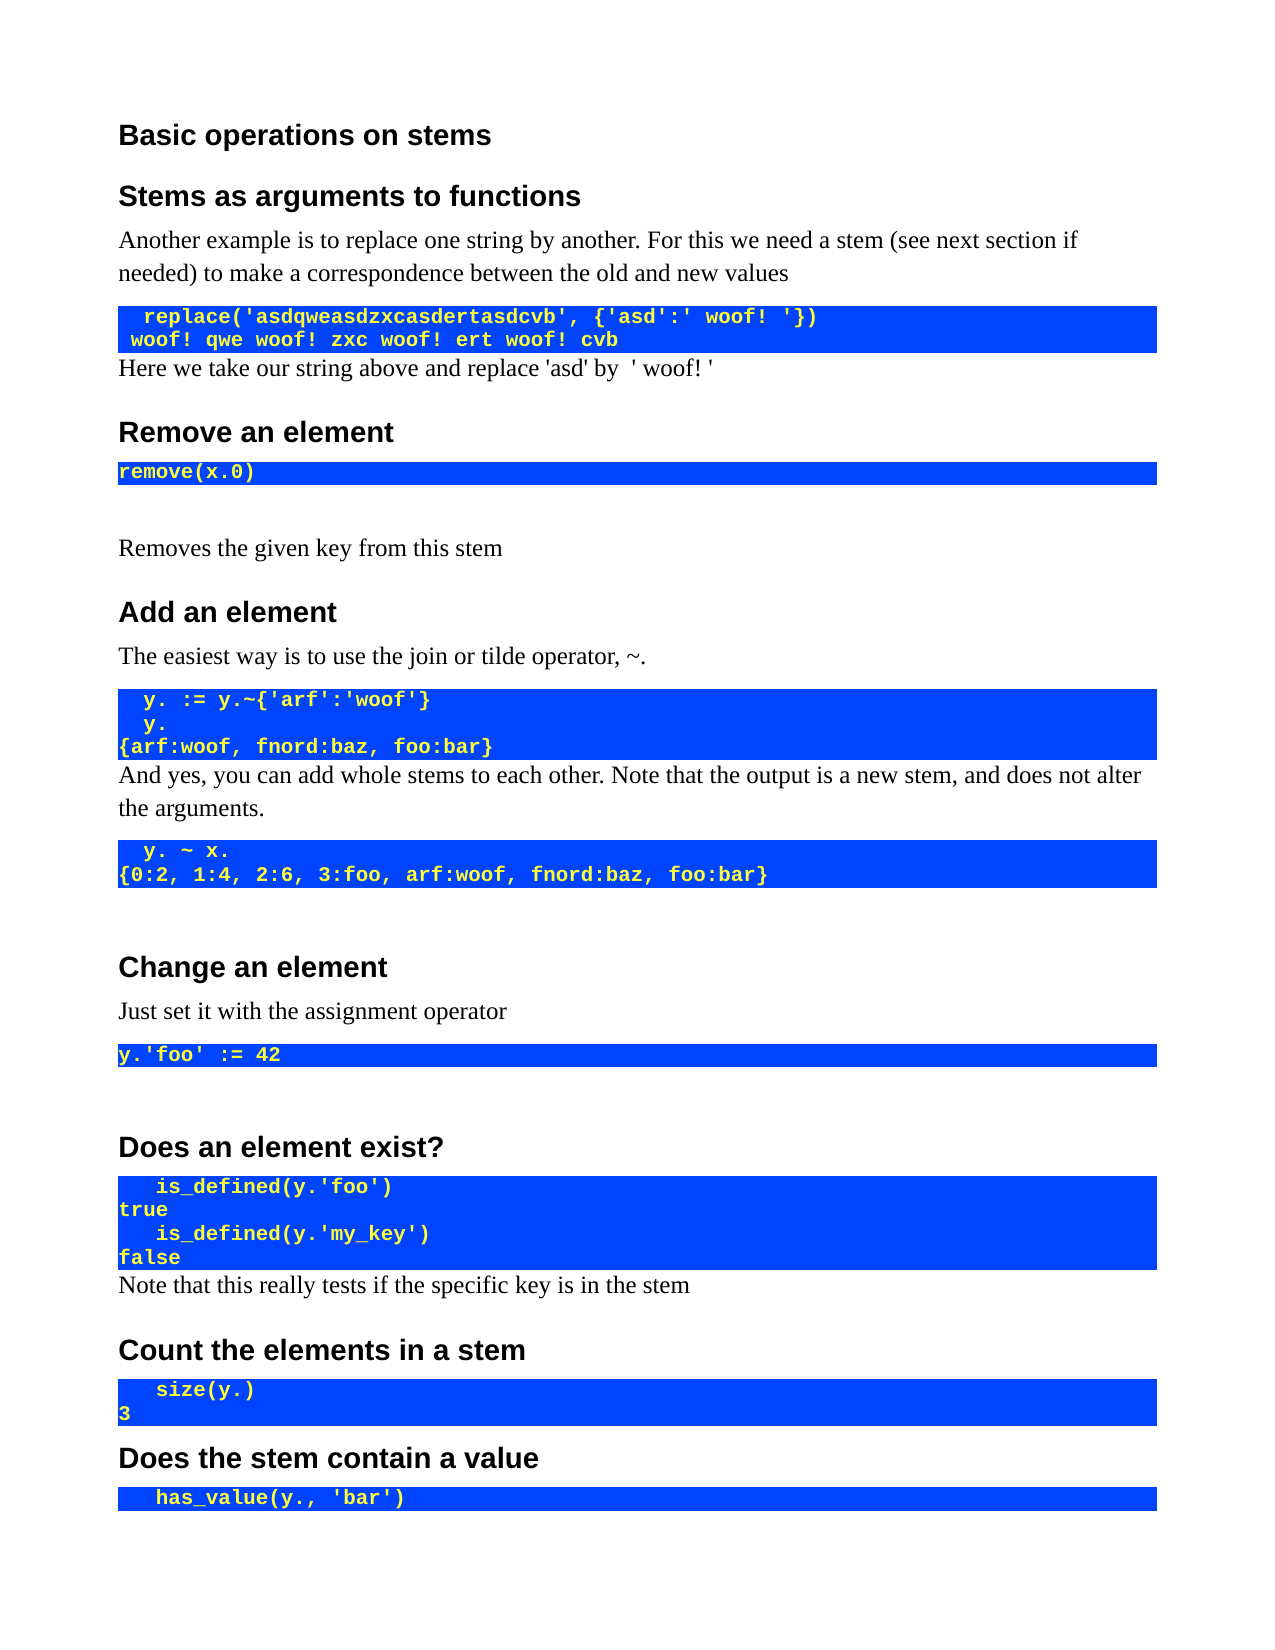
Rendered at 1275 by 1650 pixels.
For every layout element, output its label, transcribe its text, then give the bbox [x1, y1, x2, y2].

text And yes, you can add whole stems to each other. Note that the output is a new stem, and does not alter the arguments. [118, 760, 1157, 822]
text {0:2, 1:4, 2:6, 3:foo, arf:woof, fnord:baz, foo:bar} [118, 864, 1157, 888]
text is_defined(y.'my_key') [118, 1223, 1157, 1247]
text y. ~ x. [118, 840, 1157, 864]
text is_defined(y.'foo') [118, 1176, 1157, 1199]
subtitle Remove an element [118, 415, 1157, 449]
text Removes the given key from this stem [118, 533, 1157, 562]
subtitle Basic operations on stems [118, 118, 1157, 152]
subtitle Count the elements in a stem [118, 1333, 1157, 1366]
text y. [118, 712, 1157, 736]
text woof! qwe woof! zxc woof! ert woof! cvb [118, 329, 1157, 353]
text remove(x.0) [118, 462, 1157, 485]
text The easiest way is to use the join or tilde operator, ~. [118, 641, 1157, 670]
text {arf:woof, fnord:baz, foo:bar} [118, 736, 1157, 760]
text y.'foo' := 42 [118, 1044, 1157, 1067]
subtitle Stems as arguments to functions [118, 179, 1157, 213]
text 3 [118, 1402, 1157, 1426]
subtitle Change an element [118, 950, 1157, 984]
text has_value(y., 'bar') [118, 1487, 1157, 1511]
text size(y.) [118, 1379, 1157, 1402]
text y. := y.~{'arf':'woof'} [118, 689, 1157, 712]
text Here we take our string above and replace 'asd' by ' woof! ' [118, 353, 1157, 382]
subtitle Does an element exist? [118, 1129, 1157, 1163]
text replace('asdqweasdzxcasdertasdcvb', {'asd':' woof! '}) [118, 306, 1157, 329]
text Note that this really tests if the specific key is in the stem [118, 1270, 1157, 1299]
subtitle Does the stem contain a value [118, 1441, 1157, 1474]
text Another example is to replace one string by another. For this we need a stem (see next section if needed) to make a correspondence between the old and new values [118, 225, 1157, 287]
text true [118, 1199, 1157, 1223]
text Just set it with the assignment operator [118, 996, 1157, 1025]
text false [118, 1247, 1157, 1270]
subtitle Add an element [118, 595, 1157, 629]
